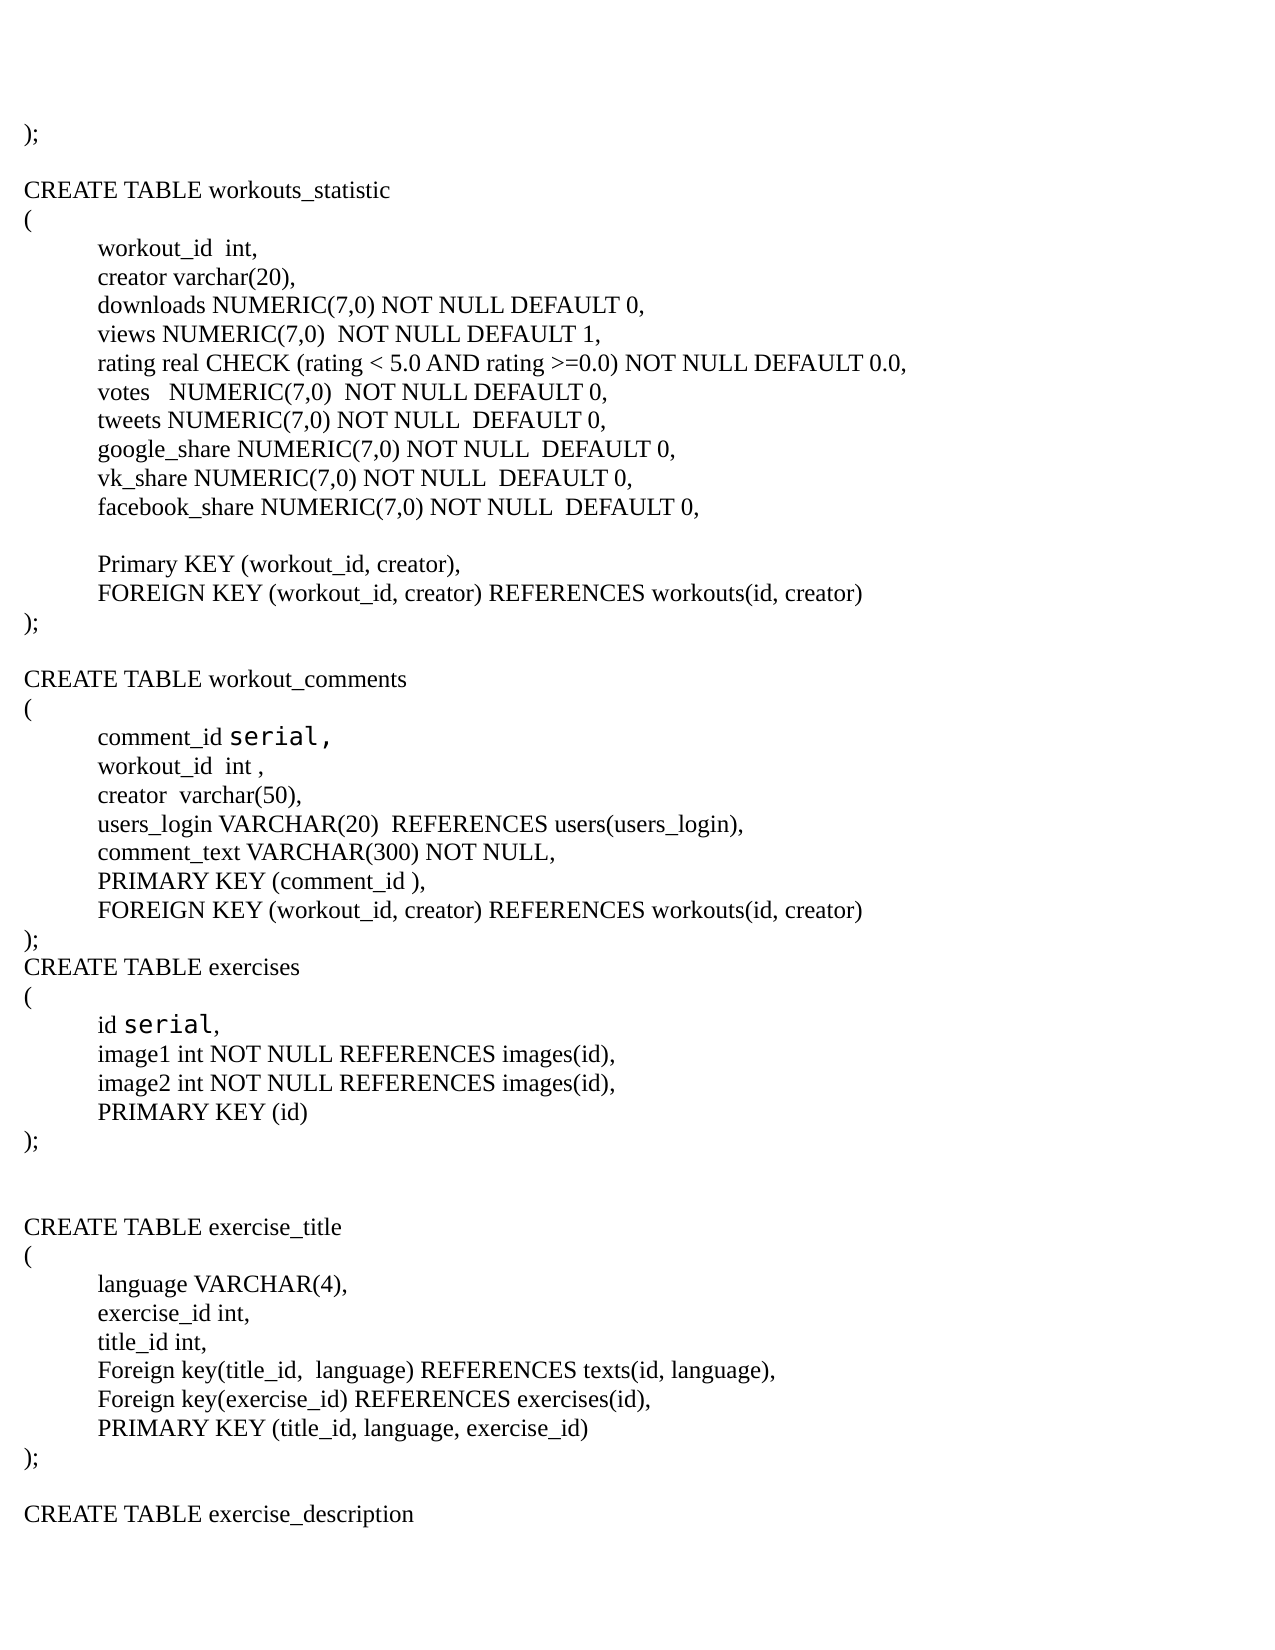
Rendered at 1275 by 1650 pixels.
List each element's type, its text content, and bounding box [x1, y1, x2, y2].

text facebook_share NUMERIC(7,0) NOT NULL DEFAULT 0, [23, 492, 1226, 521]
text Primary KEY (workout_id, creator), [23, 549, 1226, 578]
text rating real CHECK (rating < 5.0 AND rating >=0.0) NOT NULL DEFAULT 0.0, [23, 348, 1226, 377]
text downloads NUMERIC(7,0) NOT NULL DEFAULT 0, [23, 291, 1226, 319]
text ( [23, 981, 1226, 1010]
text tweets NUMERIC(7,0) NOT NULL DEFAULT 0, [23, 406, 1226, 434]
text comment_id serial, [23, 722, 1226, 751]
text PRIMARY KEY (comment_id ), [23, 866, 1226, 895]
text Foreign key(title_id, language) REFERENCES texts(id, language), [23, 1355, 1226, 1384]
text ); [23, 607, 1226, 636]
text exercise_id int, [23, 1298, 1226, 1327]
text image1 int NOT NULL REFERENCES images(id), [23, 1039, 1226, 1068]
text CREATE TABLE exercise_description [23, 1499, 1226, 1528]
text ); [23, 924, 1226, 952]
text CREATE TABLE workout_comments [23, 664, 1226, 693]
text ); [23, 118, 1226, 147]
text users_login VARCHAR(20) REFERENCES users(users_login), [23, 809, 1226, 837]
text title_id int, [23, 1327, 1226, 1355]
text CREATE TABLE exercises [23, 952, 1226, 981]
text image2 int NOT NULL REFERENCES images(id), [23, 1068, 1226, 1097]
text comment_text VARCHAR(300) NOT NULL, [23, 837, 1226, 866]
text workout_id int , [23, 751, 1226, 780]
text google_share NUMERIC(7,0) NOT NULL DEFAULT 0, [23, 434, 1226, 463]
text id serial, [23, 1010, 1226, 1039]
text creator varchar(20), [23, 262, 1226, 291]
text Foreign key(exercise_id) REFERENCES exercises(id), [23, 1384, 1226, 1413]
text ( [23, 693, 1226, 722]
text views NUMERIC(7,0) NOT NULL DEFAULT 1, [23, 319, 1226, 348]
text FOREIGN KEY (workout_id, creator) REFERENCES workouts(id, creator) [23, 578, 1226, 607]
text ( [23, 1240, 1226, 1269]
text CREATE TABLE workouts_statistic [23, 176, 1226, 204]
text creator varchar(50), [23, 780, 1226, 809]
text votes NUMERIC(7,0) NOT NULL DEFAULT 0, [23, 377, 1226, 406]
text PRIMARY KEY (id) [23, 1097, 1226, 1125]
text ( [23, 204, 1226, 233]
text PRIMARY KEY (title_id, language, exercise_id) [23, 1413, 1226, 1442]
text ); [23, 1125, 1226, 1154]
text FOREIGN KEY (workout_id, creator) REFERENCES workouts(id, creator) [23, 895, 1226, 924]
text vk_share NUMERIC(7,0) NOT NULL DEFAULT 0, [23, 463, 1226, 492]
text ); [23, 1442, 1226, 1470]
text language VARCHAR(4), [23, 1269, 1226, 1298]
text workout_id int, [23, 233, 1226, 262]
text CREATE TABLE exercise_title [23, 1212, 1226, 1240]
